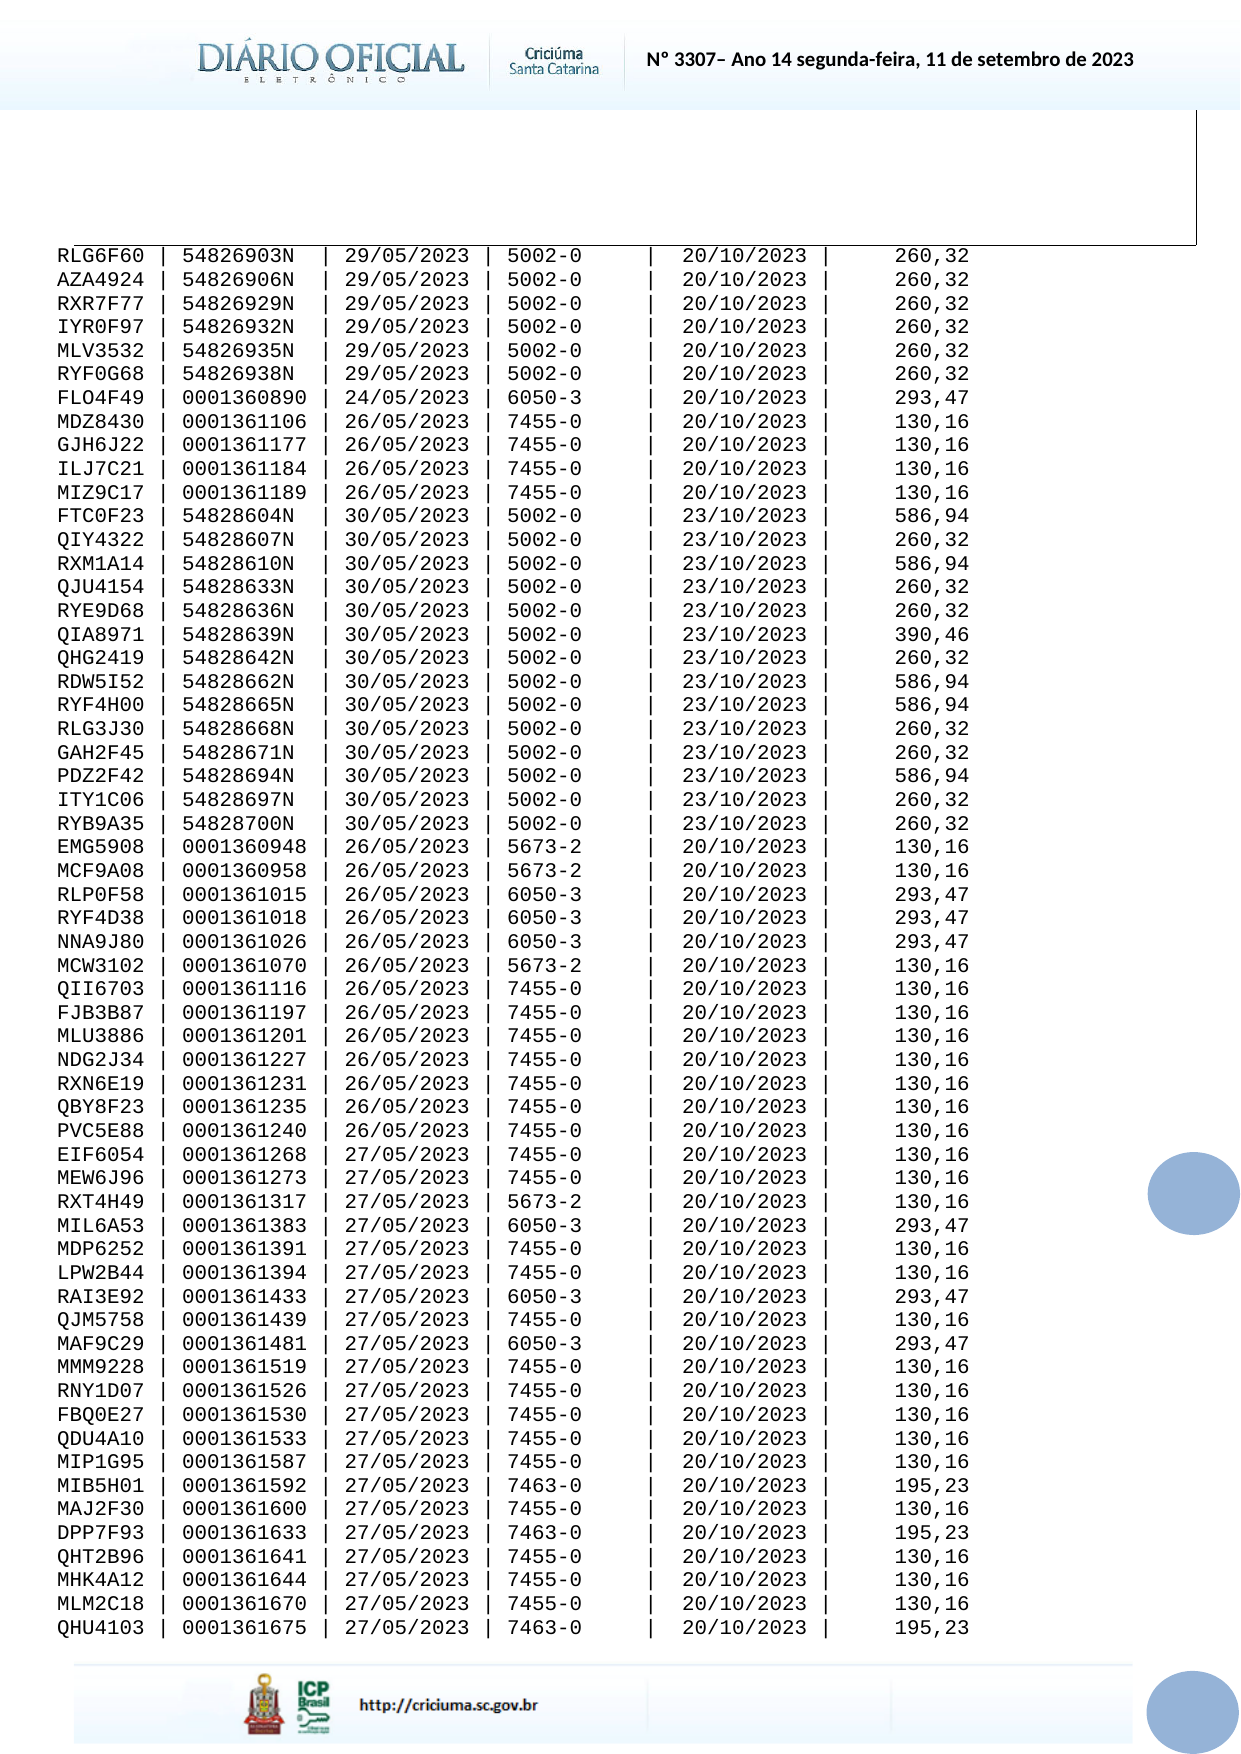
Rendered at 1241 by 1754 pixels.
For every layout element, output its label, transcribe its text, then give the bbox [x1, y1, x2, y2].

text QHU4103 | 0001361675 | 27/05/2023 | 7463-0 | 20/10/2023 | 195,23 [44, 1617, 1196, 1640]
text NDG2J34 | 0001361227 | 26/05/2023 | 7455-0 | 20/10/2023 | 130,16 [44, 1049, 1196, 1073]
text RNY1D07 | 0001361526 | 27/05/2023 | 7455-0 | 20/10/2023 | 130,16 [44, 1380, 1196, 1404]
text RXT4H49 | 0001361317 | 27/05/2023 | 5673-2 | 20/10/2023 | 130,16 [44, 1191, 1153, 1215]
text RYF4H00 | 54828665N | 30/05/2023 | 5002-0 | 23/10/2023 | 586,94 [44, 694, 1196, 718]
text MDP6252 | 0001361391 | 27/05/2023 | 7455-0 | 20/10/2023 | 130,16 [44, 1238, 1196, 1262]
text QIA8971 | 54828639N | 30/05/2023 | 5002-0 | 23/10/2023 | 390,46 [44, 623, 1196, 647]
text RYF4D38 | 0001361018 | 26/05/2023 | 6050-3 | 20/10/2023 | 293,47 [44, 907, 1196, 931]
text QHT2B96 | 0001361641 | 27/05/2023 | 7455-0 | 20/10/2023 | 130,16 [44, 1546, 1196, 1569]
text RXR7F77 | 54826929N | 29/05/2023 | 5002-0 | 20/10/2023 | 260,32 [44, 292, 1196, 316]
text MDZ8430 | 0001361106 | 26/05/2023 | 7455-0 | 20/10/2023 | 130,16 [44, 411, 1196, 434]
text MLV3532 | 54826935N | 29/05/2023 | 5002-0 | 20/10/2023 | 260,32 [44, 340, 1196, 363]
text MIB5H01 | 0001361592 | 27/05/2023 | 7463-0 | 20/10/2023 | 195,23 [44, 1475, 1196, 1498]
text DPP7F93 | 0001361633 | 27/05/2023 | 7463-0 | 20/10/2023 | 195,23 [44, 1522, 1196, 1546]
text RYB9A35 | 54828700N | 30/05/2023 | 5002-0 | 23/10/2023 | 260,32 [44, 813, 1196, 836]
text FJB3B87 | 0001361197 | 26/05/2023 | 7455-0 | 20/10/2023 | 130,16 [44, 1002, 1196, 1026]
text RLG3J30 | 54828668N | 30/05/2023 | 5002-0 | 23/10/2023 | 260,32 [44, 718, 1196, 742]
text QJM5758 | 0001361439 | 27/05/2023 | 7455-0 | 20/10/2023 | 130,16 [44, 1309, 1196, 1333]
text RYF0G68 | 54826938N | 29/05/2023 | 5002-0 | 20/10/2023 | 260,32 [44, 363, 1196, 387]
text RDW5I52 | 54828662N | 30/05/2023 | 5002-0 | 23/10/2023 | 586,94 [44, 671, 1196, 694]
text FLO4F49 | 0001360890 | 24/05/2023 | 6050-3 | 20/10/2023 | 293,47 [44, 387, 1196, 411]
text LPW2B44 | 0001361394 | 27/05/2023 | 7455-0 | 20/10/2023 | 130,16 [44, 1262, 1196, 1286]
text MLM2C18 | 0001361670 | 27/05/2023 | 7455-0 | 20/10/2023 | 130,16 [44, 1593, 1196, 1617]
text PVC5E88 | 0001361240 | 26/05/2023 | 7455-0 | 20/10/2023 | 130,16 [44, 1120, 1196, 1144]
text GJH6J22 | 0001361177 | 26/05/2023 | 7455-0 | 20/10/2023 | 130,16 [44, 434, 1196, 458]
text RXN6E19 | 0001361231 | 26/05/2023 | 7455-0 | 20/10/2023 | 130,16 [44, 1073, 1196, 1096]
text MEW6J96 | 0001361273 | 27/05/2023 | 7455-0 | 20/10/2023 | 130,16 [44, 1167, 1157, 1191]
text MAF9C29 | 0001361481 | 27/05/2023 | 6050-3 | 20/10/2023 | 293,47 [44, 1333, 1196, 1357]
text EMG5908 | 0001360948 | 26/05/2023 | 5673-2 | 20/10/2023 | 130,16 [44, 836, 1196, 860]
text MMM9228 | 0001361519 | 27/05/2023 | 7455-0 | 20/10/2023 | 130,16 [44, 1357, 1196, 1380]
text RLP0F58 | 0001361015 | 26/05/2023 | 6050-3 | 20/10/2023 | 293,47 [44, 884, 1196, 907]
text QIY4322 | 54828607N | 30/05/2023 | 5002-0 | 23/10/2023 | 260,32 [44, 529, 1196, 553]
text QHG2419 | 54828642N | 30/05/2023 | 5002-0 | 23/10/2023 | 260,32 [44, 647, 1196, 671]
text IYR0F97 | 54826932N | 29/05/2023 | 5002-0 | 20/10/2023 | 260,32 [44, 316, 1196, 340]
text MCF9A08 | 0001360958 | 26/05/2023 | 5673-2 | 20/10/2023 | 130,16 [44, 860, 1196, 884]
text QBY8F23 | 0001361235 | 26/05/2023 | 7455-0 | 20/10/2023 | 130,16 [44, 1096, 1196, 1120]
text ILJ7C21 | 0001361184 | 26/05/2023 | 7455-0 | 20/10/2023 | 130,16 [44, 458, 1196, 482]
text EIF6054 | 0001361268 | 27/05/2023 | 7455-0 | 20/10/2023 | 130,16 [44, 1144, 1196, 1167]
text RXM1A14 | 54828610N | 30/05/2023 | 5002-0 | 23/10/2023 | 586,94 [44, 553, 1196, 576]
text GAH2F45 | 54828671N | 30/05/2023 | 5002-0 | 23/10/2023 | 260,32 [44, 742, 1196, 765]
text MHK4A12 | 0001361644 | 27/05/2023 | 7455-0 | 20/10/2023 | 130,16 [44, 1569, 1196, 1593]
text RAI3E92 | 0001361433 | 27/05/2023 | 6050-3 | 20/10/2023 | 293,47 [44, 1286, 1196, 1309]
text AZA4924 | 54826906N | 29/05/2023 | 5002-0 | 20/10/2023 | 260,32 [44, 269, 1196, 292]
text RYE9D68 | 54828636N | 30/05/2023 | 5002-0 | 23/10/2023 | 260,32 [44, 600, 1196, 623]
text FBQ0E27 | 0001361530 | 27/05/2023 | 7455-0 | 20/10/2023 | 130,16 [44, 1404, 1196, 1427]
text RLG6F60 | 54826903N | 29/05/2023 | 5002-0 | 20/10/2023 | 260,32 [44, 245, 1196, 269]
text MAJ2F30 | 0001361600 | 27/05/2023 | 7455-0 | 20/10/2023 | 130,16 [44, 1498, 1196, 1522]
text MCW3102 | 0001361070 | 26/05/2023 | 5673-2 | 20/10/2023 | 130,16 [44, 954, 1196, 978]
text QJU4154 | 54828633N | 30/05/2023 | 5002-0 | 23/10/2023 | 260,32 [44, 576, 1196, 600]
text QDU4A10 | 0001361533 | 27/05/2023 | 7455-0 | 20/10/2023 | 130,16 [44, 1427, 1196, 1451]
text MIP1G95 | 0001361587 | 27/05/2023 | 7455-0 | 20/10/2023 | 130,16 [44, 1451, 1196, 1475]
text PDZ2F42 | 54828694N | 30/05/2023 | 5002-0 | 23/10/2023 | 586,94 [44, 765, 1196, 789]
text NNA9J80 | 0001361026 | 26/05/2023 | 6050-3 | 20/10/2023 | 293,47 [44, 931, 1196, 954]
text FTC0F23 | 54828604N | 30/05/2023 | 5002-0 | 23/10/2023 | 586,94 [44, 505, 1196, 529]
text MLU3886 | 0001361201 | 26/05/2023 | 7455-0 | 20/10/2023 | 130,16 [44, 1026, 1196, 1049]
text QII6703 | 0001361116 | 26/05/2023 | 7455-0 | 20/10/2023 | 130,16 [44, 978, 1196, 1002]
text MIZ9C17 | 0001361189 | 26/05/2023 | 7455-0 | 20/10/2023 | 130,16 [44, 482, 1196, 505]
text ITY1C06 | 54828697N | 30/05/2023 | 5002-0 | 23/10/2023 | 260,32 [44, 789, 1196, 813]
text MIL6A53 | 0001361383 | 27/05/2023 | 6050-3 | 20/10/2023 | 293,47 [44, 1215, 1196, 1238]
